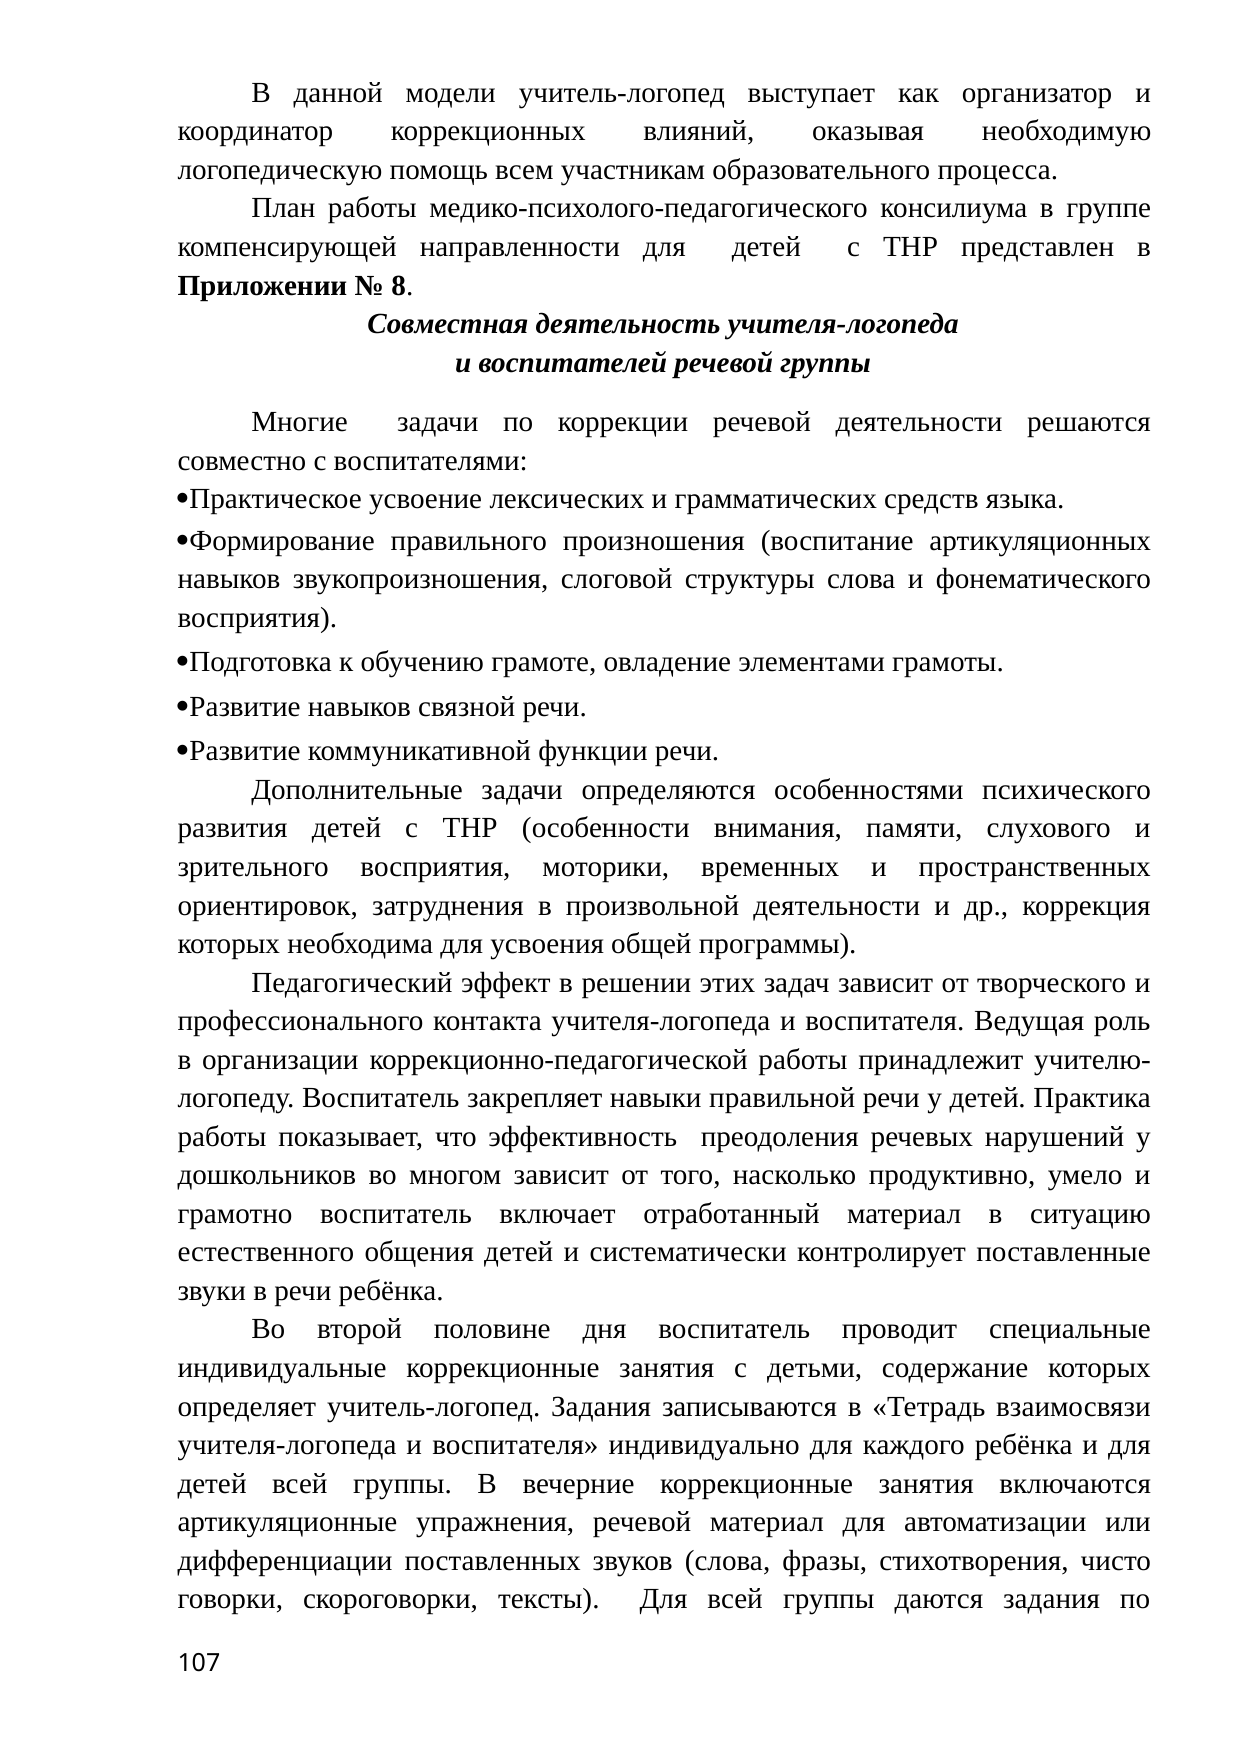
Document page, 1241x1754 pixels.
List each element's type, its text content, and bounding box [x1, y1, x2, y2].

text и воспитателей речевой группы [177, 345, 1152, 378]
text Дополнительные задачи определяются особенностями психического развития детей с ТНР (особенности внимания, памяти, слухового и зрительного восприятия, моторики, временных и пространственных ориентировок, затруднения в произвольной деятельности и др., коррекция которых необходима для усвоения общей программы). [177, 772, 1152, 960]
text Многие задачи по коррекции речевой деятельности решаются совместно с воспитателями: [177, 404, 1152, 476]
text В данной модели учитель-логопед выступает как организатор и координатор коррекционных влияний, оказывая необходимую логопедическую помощь всем участникам образовательного процесса. [177, 75, 1152, 186]
text План работы медико-психолого-педагогического консилиума в группе компенсирующей направленности для детей с ТНР представлен в Приложении № 8. [177, 191, 1152, 301]
text Педагогический эффект в решении этих задач зависит от творческого и профессионального контакта учителя-логопеда и воспитателя. Ведущая роль в организации коррекционно-педагогической работы принадлежит учителю-логопеду. Воспитатель закрепляет навыки правильной речи у детей. Практика работы показывает, что эффективность преодоления речевых нарушений у дошкольников во многом зависит от того, насколько продуктивно, умело и грамотно воспитатель включает отработанный материал в ситуацию естественного общения детей и систематически контролирует поставленные звуки в речи ребёнка. [177, 965, 1152, 1307]
list Подготовка к обучению грамоте, овладение элементами грамоты. [177, 644, 1152, 678]
list Развитие навыков связной речи. [177, 689, 1152, 722]
list Развитие коммуникативной функции речи. [177, 733, 1152, 767]
list Формирование правильного произношения (воспитание артикуляционных навыков звукопроизношения, слоговой структуры слова и фонематического восприятия). [177, 523, 1152, 633]
text Во второй половине дня воспитатель проводит специальные индивидуальные коррекционные занятия с детьми, содержание которых определяет учитель-логопед. Задания записываются в «Тетрадь взаимосвязи учителя-логопеда и воспитателя» индивидуально для каждого ребёнка и для детей всей группы. В вечерние коррекционные занятия включаются артикуляционные упражнения, речевой материал для автоматизации или дифференциации поставленных звуков (слова, фразы, стихотворения, чисто говорки, скороговорки, тексты). Для всей группы даются задания по [177, 1312, 1152, 1615]
text Совместная деятельность учителя-логопеда [177, 306, 1152, 340]
list Практическое усвоение лексических и грамматических средств языка. [177, 481, 1152, 515]
